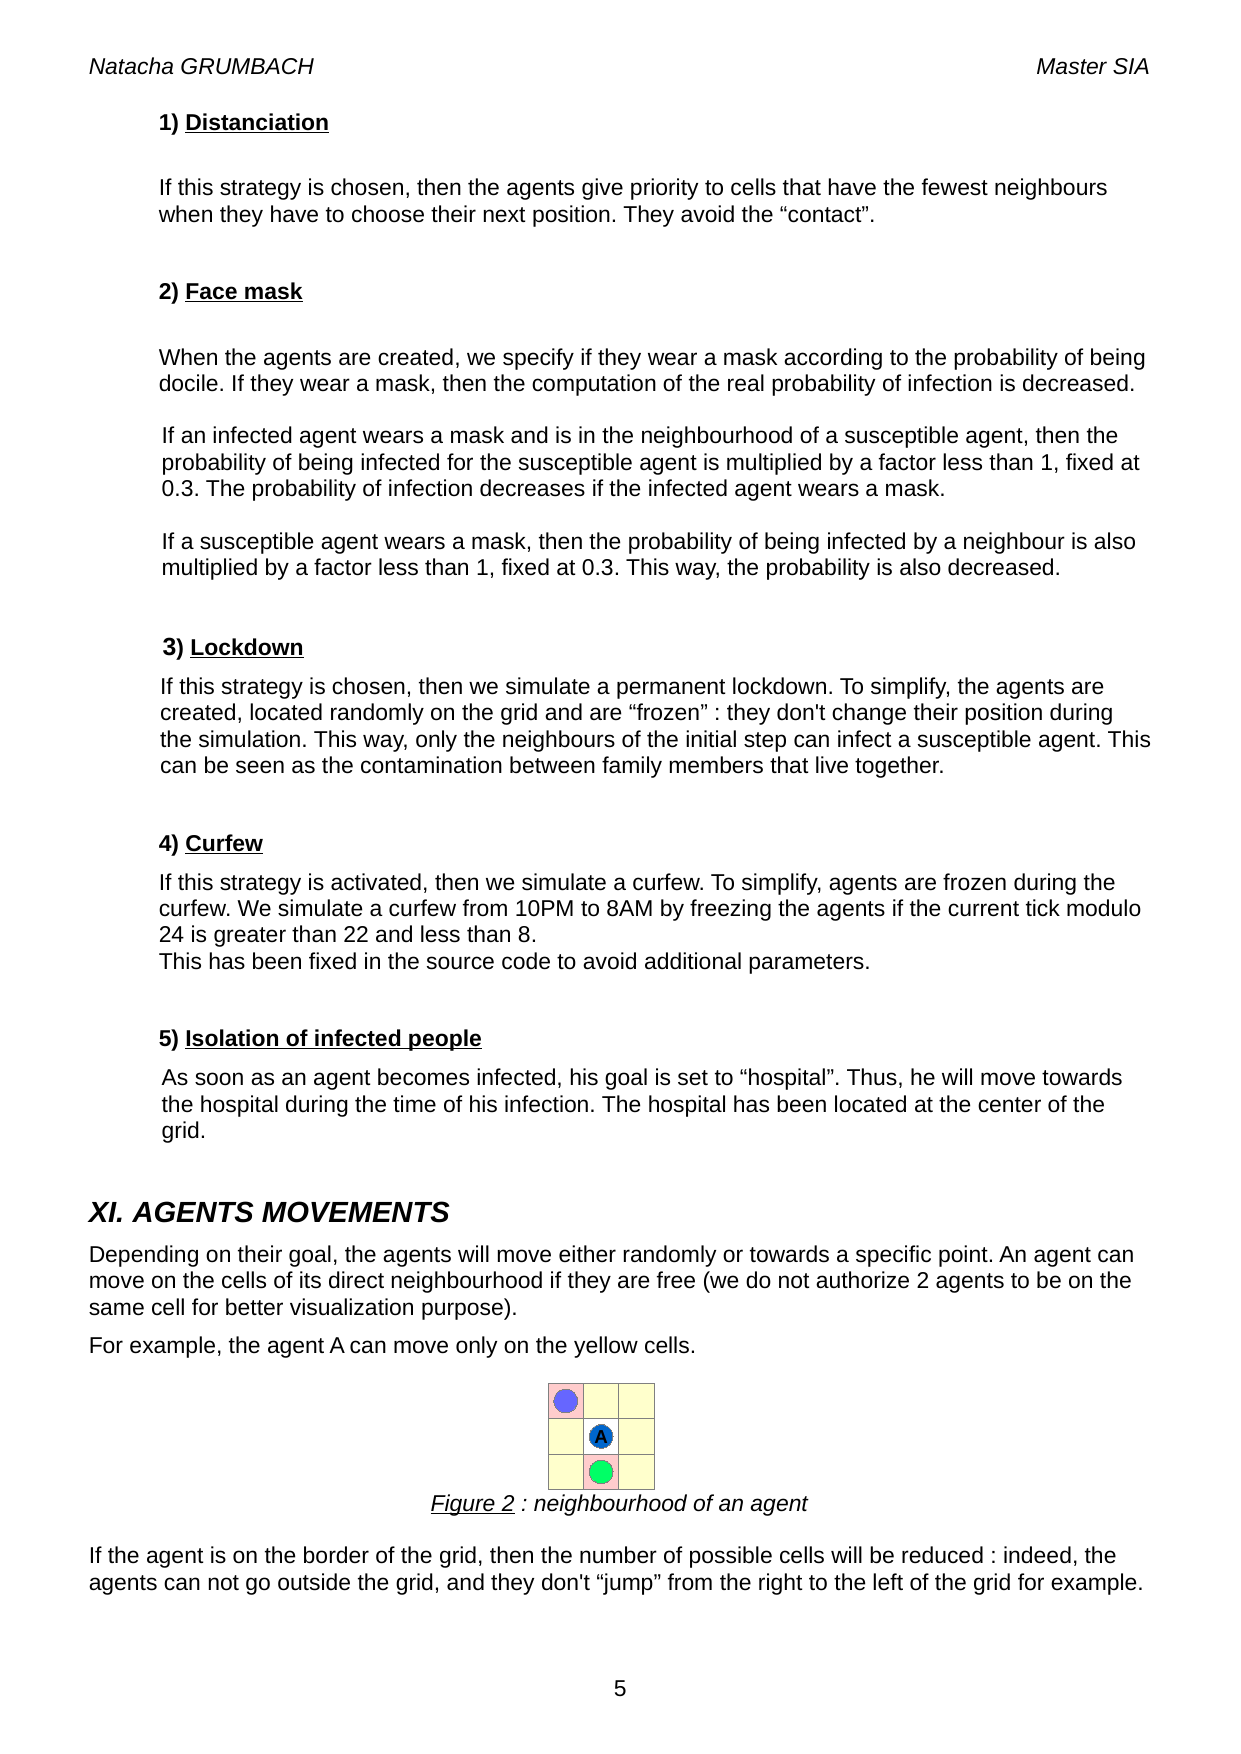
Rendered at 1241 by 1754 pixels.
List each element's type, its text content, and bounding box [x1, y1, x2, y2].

text If an infected agent wears a mask and is in the neighbourhood of a susceptible agent, then the probability of being infected for the susceptible agent is multiplied by a factor less than 1, fixed at 0.3. The probability of infection decreases if the infected agent wears a mask. [161, 422, 1152, 502]
text If this strategy is activated, then we simulate a curfew. To simplify, agents are frozen during the curfew. We simulate a curfew from 10PM to 8AM by freezing the agents if the current tick modulo 24 is greater than 22 and less than 8. [158, 869, 1152, 948]
subtitle AGENTS MOVEMENTS [88, 1195, 1152, 1228]
subtitle 1) Distanciation [158, 109, 1152, 135]
text This has been fixed in the source code to avoid additional parameters. [158, 948, 1152, 974]
text When the agents are created, we specify if they wear a mask according to the probability of being docile. If they wear a mask, then the computation of the real probability of infection is decreased. [158, 343, 1152, 396]
subtitle 4) Curfew [158, 830, 1152, 856]
text If a susceptible agent wears a mask, then the probability of being infected by a neighbour is also multiplied by a factor less than 1, fixed at 0.3. This way, the probability is also decreased. [161, 528, 1152, 581]
text For example, the agent A can move only on the yellow cells. [88, 1332, 1152, 1359]
text As soon as an agent becomes infected, his goal is set to “hospital”. Thus, he will move towards the hospital during the time of his infection. The hospital has been located at the center of the grid. [161, 1064, 1152, 1143]
subtitle 5) Isolation of infected people [158, 1025, 1152, 1052]
text If this strategy is chosen, then the agents give priority to cells that have the fewest neighbours when they have to choose their next position. They avoid the “contact”. [158, 174, 1152, 227]
text Depending on their goal, the agents will move either randomly or towards a specific point. An agent can move on the cells of its direct neighbourhood if they are free (we do not authorize 2 agents to be on the same cell for better visualization purpose). [88, 1241, 1152, 1320]
subtitle 3) Lockdown [88, 632, 1152, 661]
subtitle 2) Face mask [158, 278, 1152, 304]
text Figure 2 : neighbourhood of an agent [88, 1371, 1152, 1516]
text If the agent is on the border of the grid, then the number of possible cells will be reduced : indeed, the agents can not go outside the grid, and they don't “jump” from the right to the left of the grid for example. [88, 1542, 1152, 1595]
text If this strategy is chosen, then we simulate a permanent lockdown. To simplify, the agents are created, located randomly on the grid and are “frozen” : they don't change their position during the simulation. This way, only the neighbours of the initial step can infect a susceptible agent. This can be seen as the contamination between family members that live together. [160, 673, 1152, 778]
